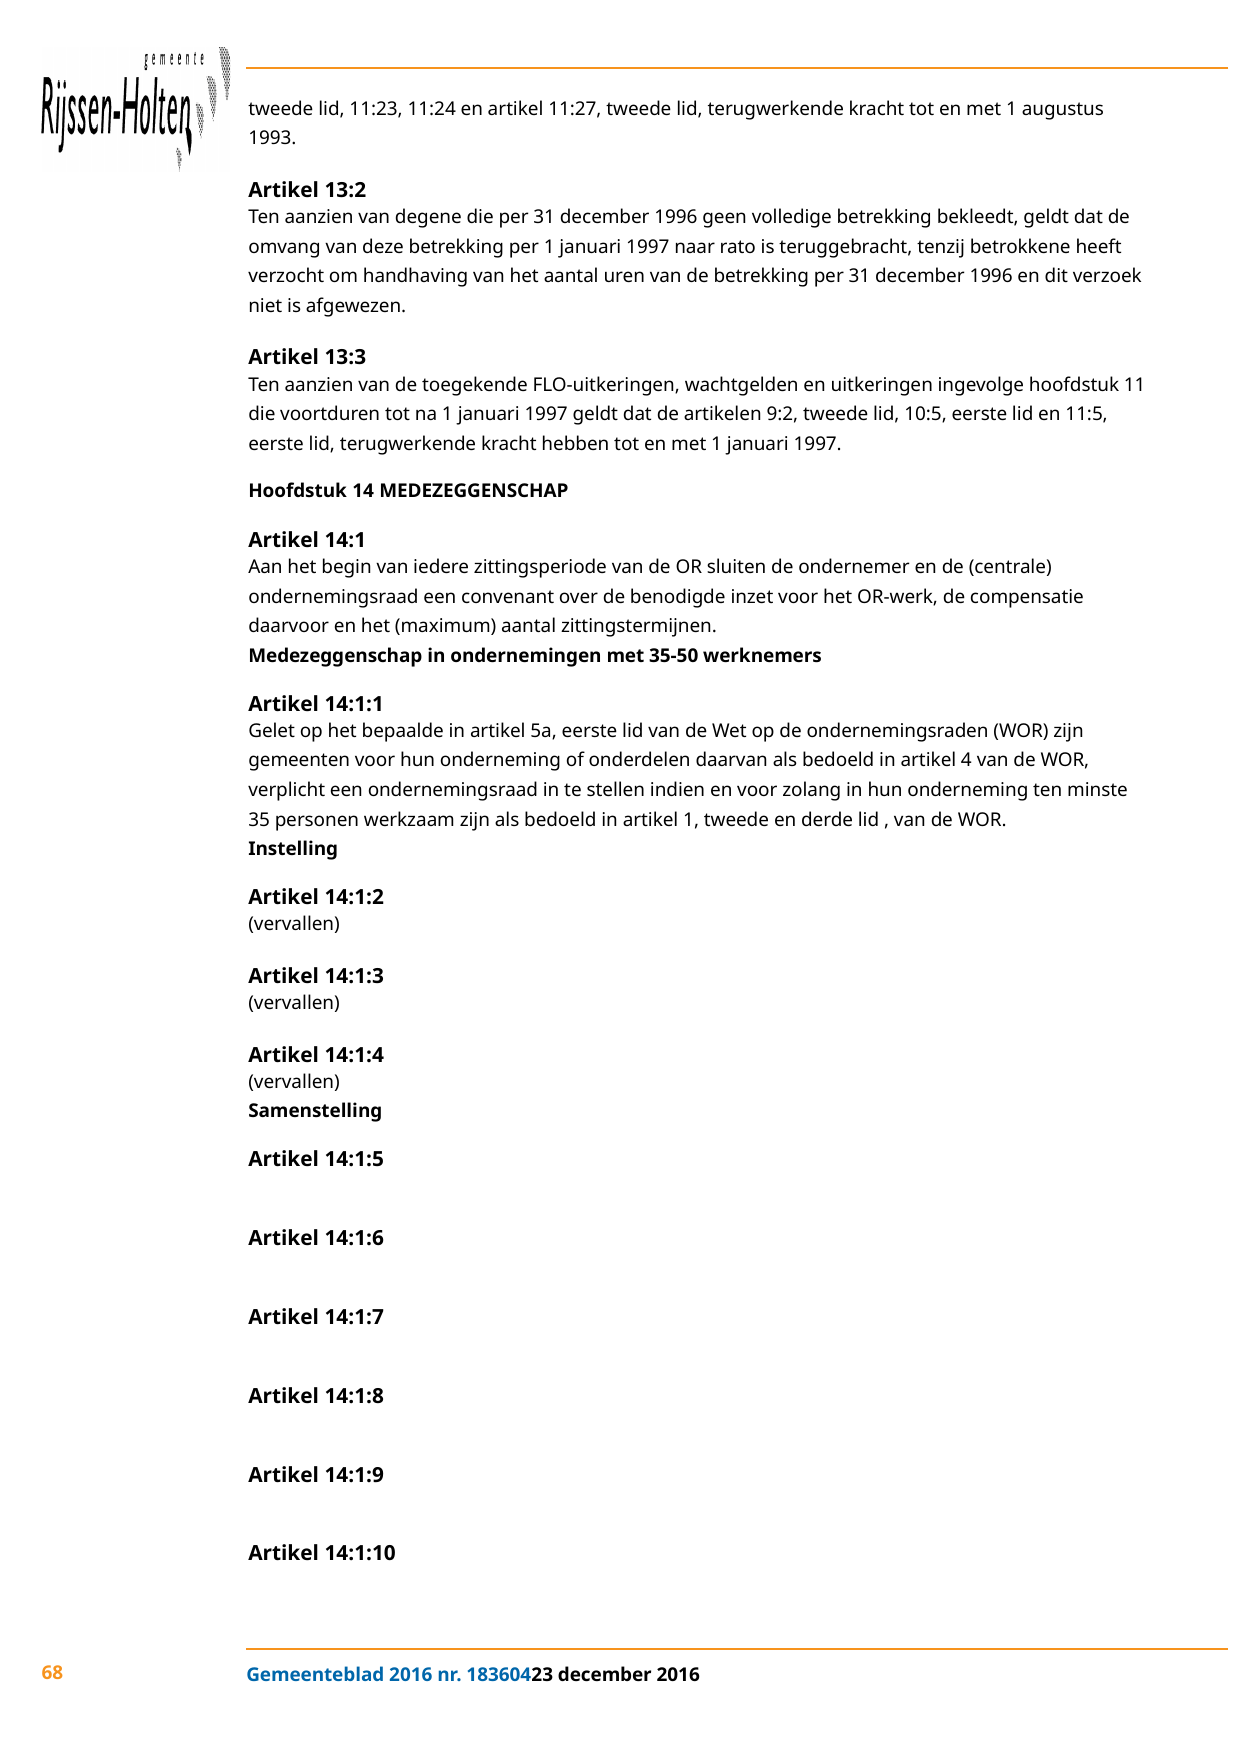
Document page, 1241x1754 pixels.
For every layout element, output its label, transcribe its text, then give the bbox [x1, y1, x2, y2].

text Artikel 13:3 [248, 342, 1152, 371]
text Artikel 14:1:10 [248, 1538, 1152, 1567]
text Samenstelling [248, 1098, 1152, 1123]
text Artikel 14:1:5 [248, 1144, 1152, 1173]
text Artikel 14:1:9 [248, 1460, 1152, 1488]
text (vervallen) [248, 910, 1152, 936]
text Instelling [248, 835, 1152, 861]
text Hoofdstuk 14 MEDEZEGGENSCHAP [248, 476, 1152, 504]
text Ten aanzien van degene die per 31 december 1996 geen volledige betrekking bekleedt, geldt dat de omvang van deze betrekking per 1 januari 1997 naar rato is teruggebracht, tenzij betrokkene heeft verzocht om handhaving van het aantal uren van de betrekking per 31 december 1996 en dit verzoek niet is afgewezen. [248, 203, 1152, 318]
text Artikel 13:2 [248, 175, 1152, 203]
text Gelet op het bepaalde in artikel 5a, eerste lid van de Wet op de ondernemingsraden (WOR) zijn gemeenten voor hun onderneming of onderdelen daarvan als bedoeld in artikel 4 van de WOR, verplicht een ondernemingsraad in te stellen indien en voor zolang in hun onderneming ten minste 35 personen werkzaam zijn als bedoeld in artikel 1, tweede en derde lid , van de WOR. [248, 717, 1152, 832]
text Artikel 14:1:6 [248, 1223, 1152, 1252]
text Ten aanzien van de toegekende FLO-uitkeringen, wachtgelden en uitkeringen ingevolge hoofdstuk 11 die voortduren tot na 1 januari 1997 geldt dat de artikelen 9:2, tweede lid, 10:5, eerste lid en 11:5, eerste lid, terugwerkende kracht hebben tot en met 1 januari 1997. [248, 371, 1152, 456]
text Artikel 14:1:1 [248, 689, 1152, 717]
text Artikel 14:1 [248, 525, 1152, 553]
text Artikel 14:1:4 [248, 1040, 1152, 1068]
picture [41, 47, 231, 172]
text (vervallen) [248, 1068, 1152, 1094]
text (vervallen) [248, 989, 1152, 1015]
text Artikel 14:1:7 [248, 1302, 1152, 1330]
text Aan het begin van iedere zittingsperiode van de OR sluiten de ondernemer en de (centrale) ondernemingsraad een convenant over de benodigde inzet voor het OR-werk, de compensatie daarvoor en het (maximum) aantal zittingstermijnen. [248, 553, 1152, 638]
text Medezeggenschap in ondernemingen met 35-50 werknemers [248, 642, 1152, 668]
text Artikel 14:1:3 [248, 961, 1152, 989]
text tweede lid, 11:23, 11:24 en artikel 11:27, tweede lid, terugwerkende kracht tot en met 1 augustus 1993. [248, 95, 1152, 150]
text Artikel 14:1:2 [248, 882, 1152, 910]
text Artikel 14:1:8 [248, 1381, 1152, 1409]
